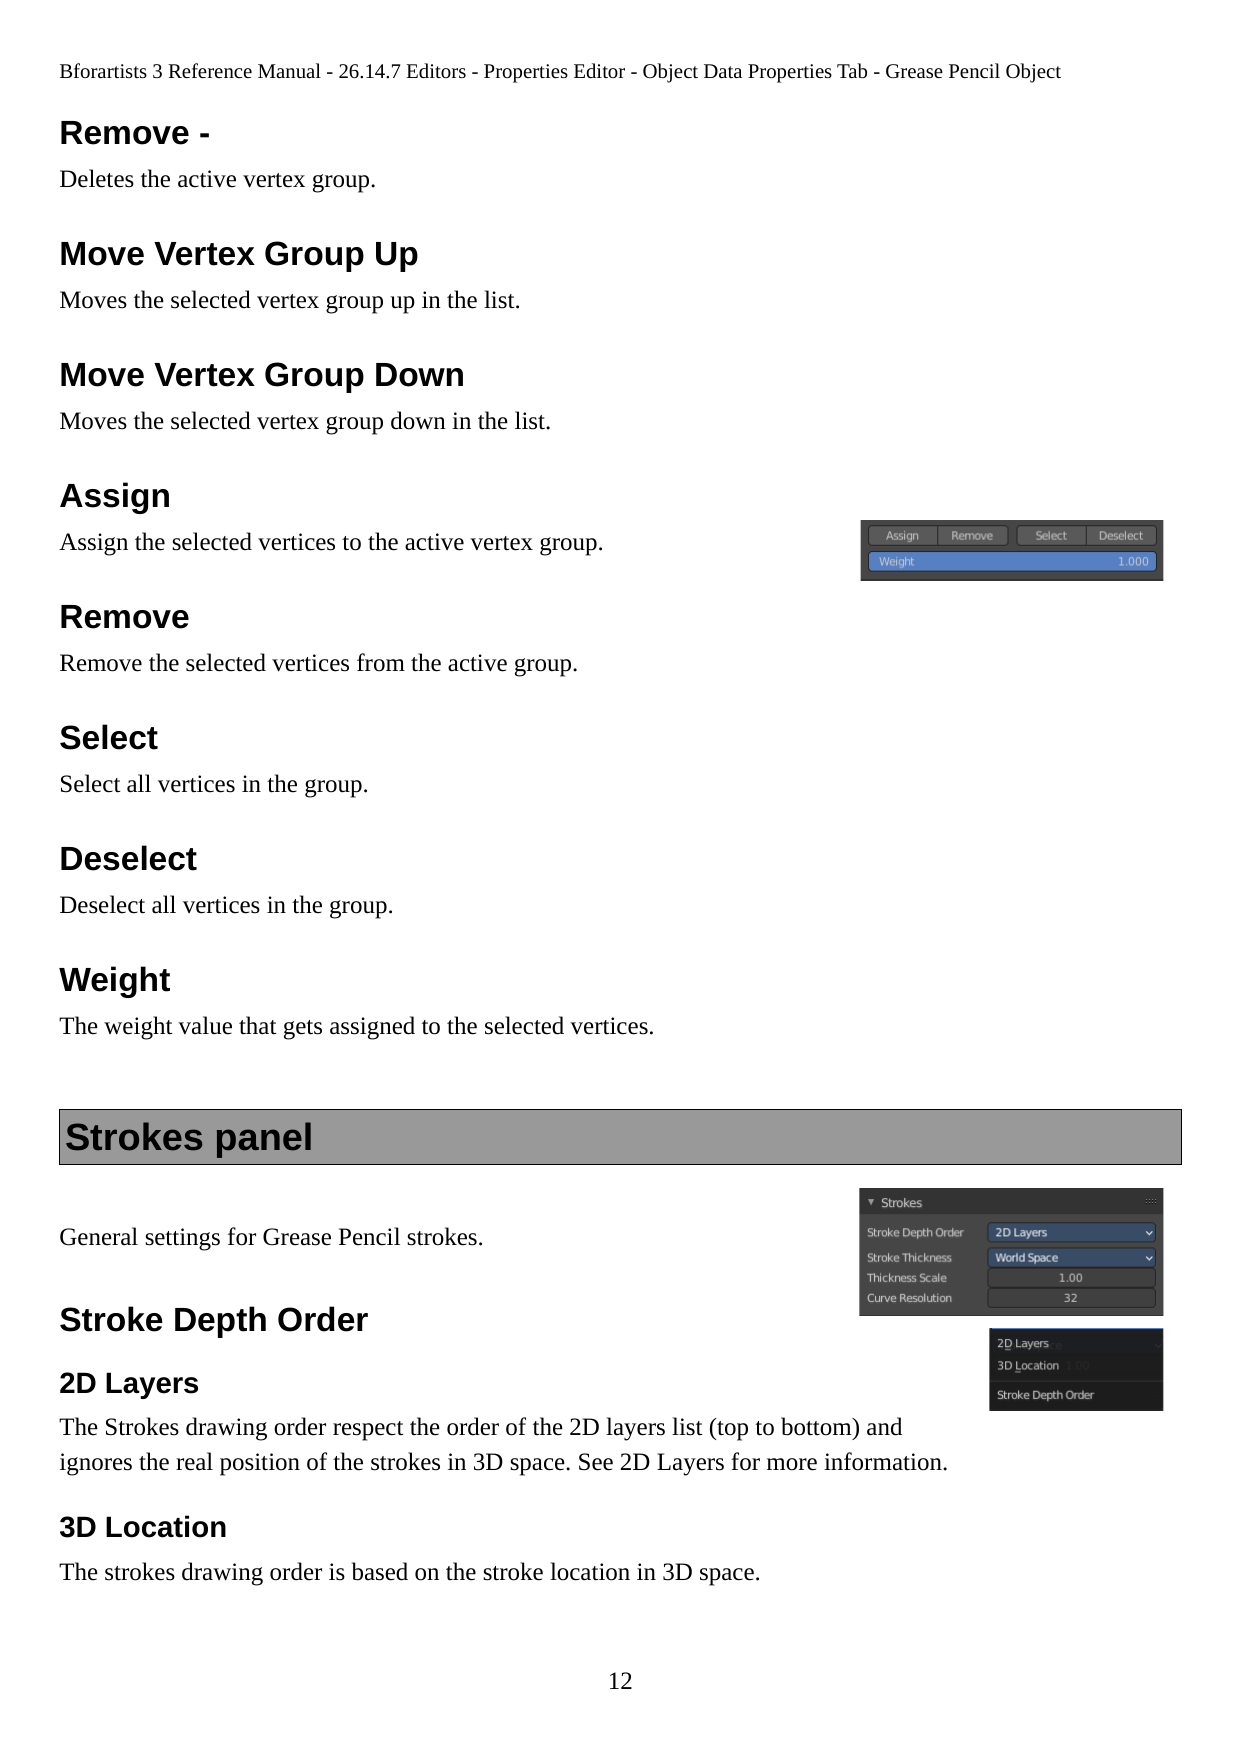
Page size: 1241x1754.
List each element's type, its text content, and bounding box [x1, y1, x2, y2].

text Moves the selected vertex group up in the list. [59, 285, 1181, 313]
text General settings for Grease Pencil strokes. [59, 1222, 859, 1251]
text Moves the selected vertex group down in the list. [59, 406, 1181, 434]
subtitle Move Vertex Group Up [59, 234, 1181, 272]
text The Strokes drawing order respect the order of the 2D layers list (top to bottom) and ignores the real position of the strokes in 3D space. See 2D Layers for more information. [59, 1412, 1181, 1476]
subtitle 3D Location [59, 1510, 1181, 1544]
text The strokes drawing order is based on the stroke location in 3D space. [59, 1557, 1181, 1585]
subtitle [1164, 1366, 1181, 1400]
text The weight value that gets assigned to the selected vertices. [59, 1011, 1181, 1040]
picture [860, 520, 1164, 581]
subtitle Remove - [59, 113, 1181, 151]
table_header Strokes panel [60, 1110, 1181, 1164]
text Assign the selected vertices to the active vertex group. [59, 527, 860, 556]
picture [859, 1188, 1164, 1316]
subtitle Weight [59, 960, 1181, 998]
subtitle Remove [59, 597, 1181, 635]
subtitle Assign [59, 476, 1181, 514]
text Deletes the active vertex group. [59, 164, 1181, 192]
subtitle 2D Layers [59, 1366, 989, 1400]
subtitle Select [59, 718, 1181, 756]
subtitle Deselect [59, 839, 1181, 877]
subtitle Move Vertex Group Down [59, 355, 1181, 393]
text Remove the selected vertices from the active group. [59, 648, 1181, 677]
subtitle Stroke Depth Order [59, 1300, 1181, 1339]
text Deselect all vertices in the group. [59, 890, 1181, 919]
text Select all vertices in the group. [59, 769, 1181, 798]
picture [989, 1328, 1164, 1411]
